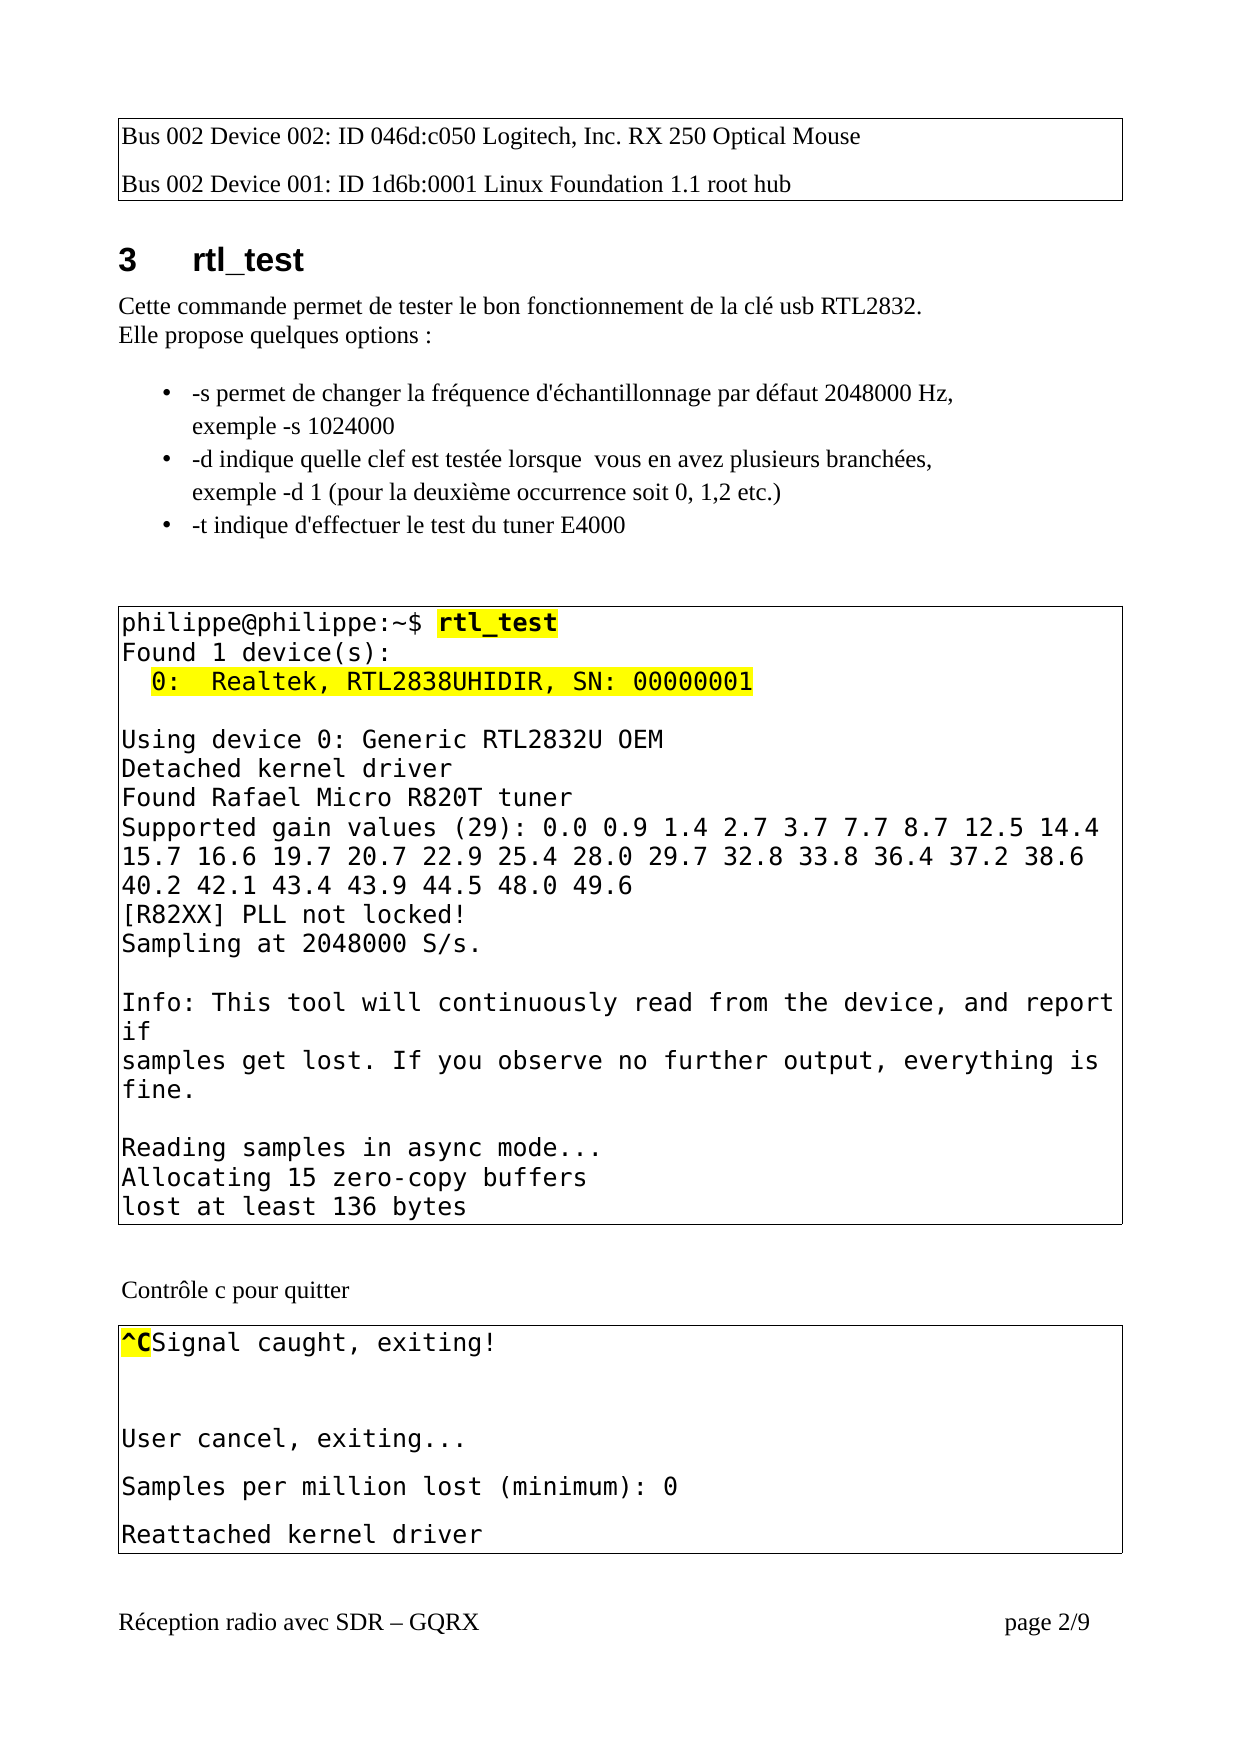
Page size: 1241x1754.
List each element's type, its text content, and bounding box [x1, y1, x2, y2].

text Using device 0: Generic RTL2832U OEM [119, 722, 1122, 751]
text Bus 002 Device 002: ID 046d:c050 Logitech, Inc. RX 250 Optical Mouse [119, 119, 1122, 150]
text philippe@philippe:~$ rtl_test [119, 607, 1122, 635]
text Found Rafael Micro R820T tuner [119, 781, 1122, 810]
list -d indique quelle clef est testée lorsque vous en avez plusieurs branchées, exemple -d 1 (pour la deuxième occurrence soit 0, 1,2 etc.) [162, 444, 1122, 506]
subtitle rtl_test [118, 240, 1122, 279]
text Allocating 15 zero-copy buffers [119, 1160, 1122, 1189]
text Supported gain values (29): 0.0 0.9 1.4 2.7 3.7 7.7 8.7 12.5 14.4 15.7 16.6 19.7 20.7 22.9 25.4 28.0 29.7 32.8 33.8 36.4 37.2 38.6 40.2 42.1 43.4 43.9 44.5 48.0 49.6 [119, 810, 1122, 897]
text lost at least 136 bytes [119, 1189, 1122, 1224]
list -s permet de changer la fréquence d'échantillonnage par défaut 2048000 Hz, exemple -s 1024000 [162, 378, 1122, 440]
text Bus 002 Device 001: ID 1d6b:0001 Linux Foundation 1.1 root hub [119, 166, 1122, 200]
text Found 1 device(s): [119, 635, 1122, 664]
text Reattached kernel driver [119, 1518, 1122, 1553]
text Info: This tool will continuously read from the device, and report if [119, 985, 1122, 1043]
text samples get lost. If you observe no further output, everything is fine. [119, 1043, 1122, 1104]
text Samples per million lost (minimum): 0 [119, 1469, 1122, 1502]
list -t indique d'effectuer le test du tuner E4000 [162, 510, 1122, 539]
text [R82XX] PLL not locked! [119, 897, 1122, 926]
text 0: Realtek, RTL2838UHIDIR, SN: 00000001 [119, 664, 1122, 696]
text ^CSignal caught, exiting! [119, 1326, 1122, 1357]
text User cancel, exiting... [119, 1421, 1122, 1454]
text Sampling at 2048000 S/s. [119, 926, 1122, 959]
text Detached kernel driver [119, 751, 1122, 781]
text Contrôle c pour quitter [118, 1272, 1122, 1306]
text Reading samples in async mode... [119, 1131, 1122, 1160]
text Cette commande permet de tester le bon fonctionnement de la clé usb RTL2832. Elle propose quelques options : [118, 291, 1122, 349]
